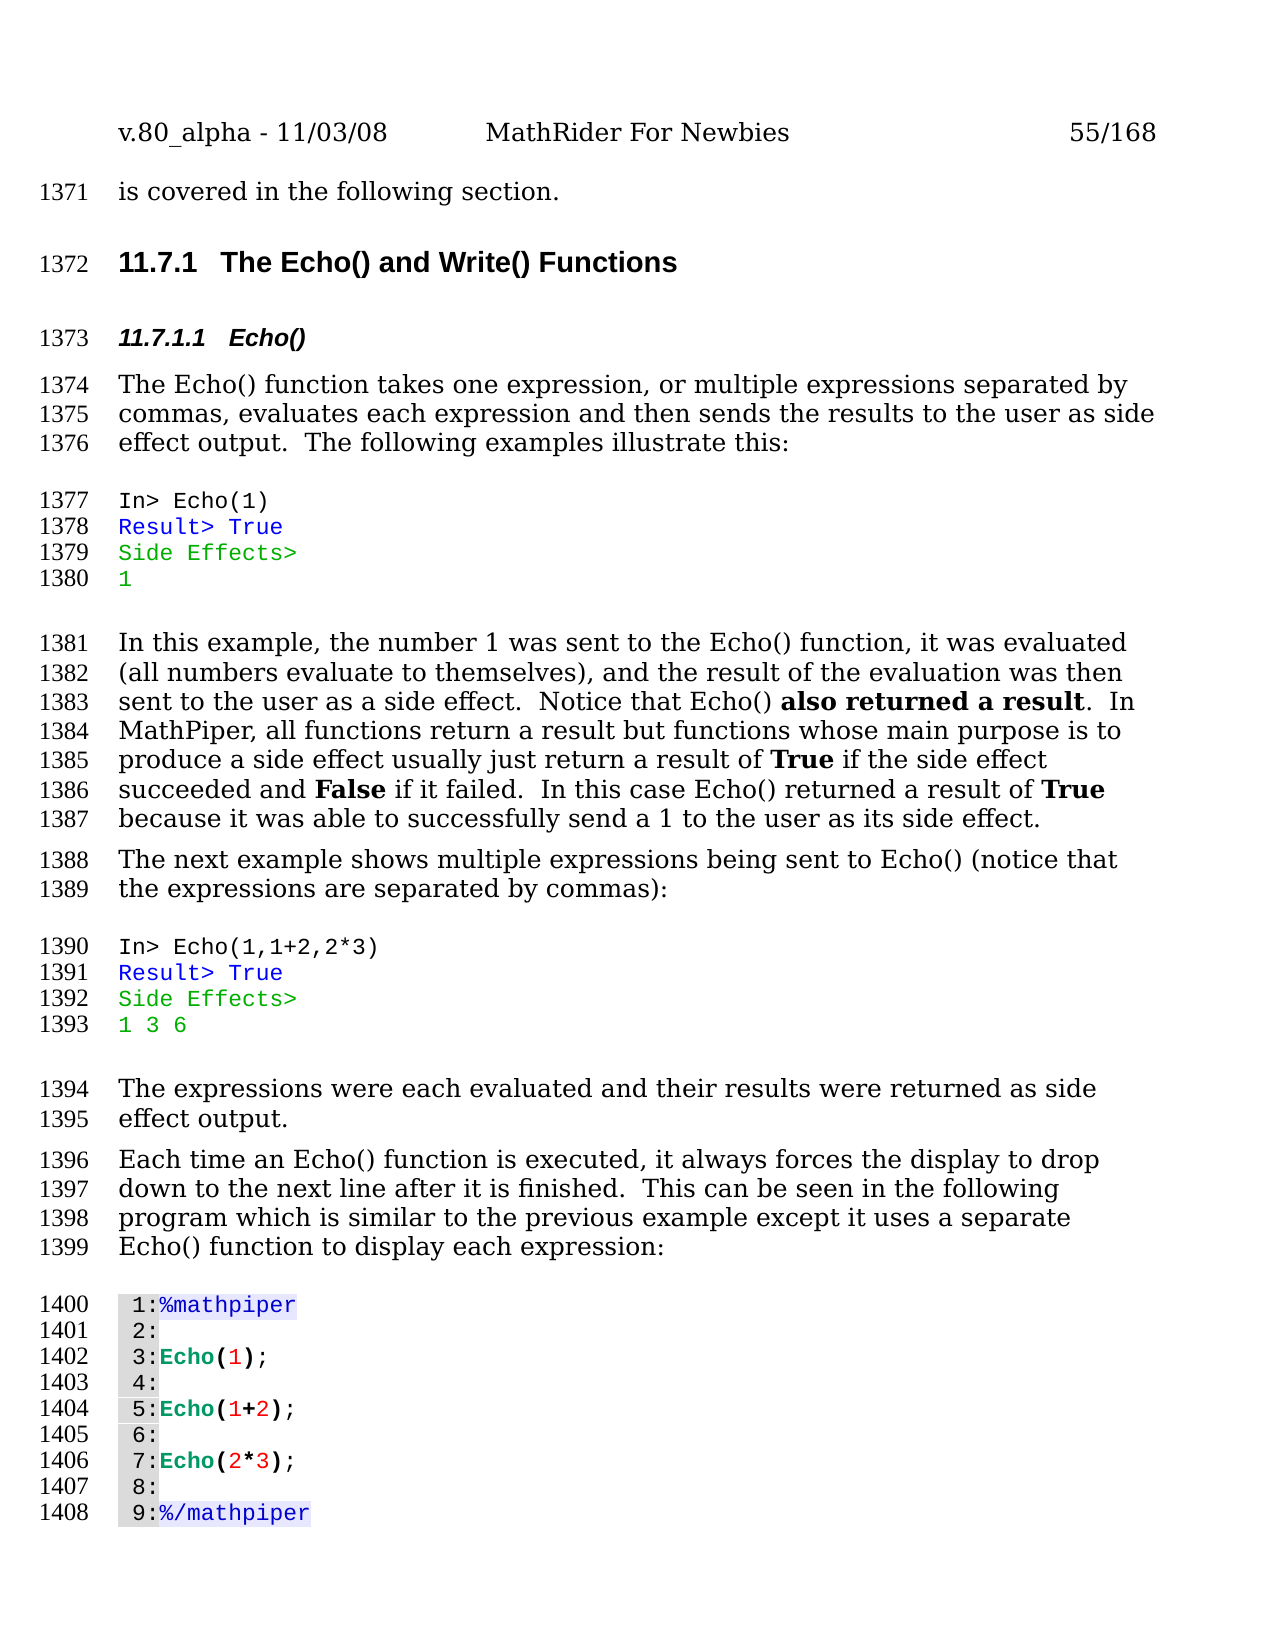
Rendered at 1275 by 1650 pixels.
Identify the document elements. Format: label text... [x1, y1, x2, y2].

text Each time an Echo() function is executed, it always forces the display to drop down to the next line after it is finished. This can be seen in the following program which is similar to the previous example except it uses a separate Echo() function to display each expression: [118, 1145, 1157, 1262]
text 9:%/mathpiper [118, 1501, 1157, 1527]
text 1 3 6 [118, 1013, 1157, 1039]
text Side Effects> [118, 541, 1157, 567]
text The expressions were each evaluated and their results were returned as side effect output. [118, 1075, 1157, 1133]
text 4: [118, 1372, 1157, 1397]
text In> Echo(1) [118, 489, 1157, 516]
text The next example shows multiple expressions being sent to Echo() (notice that the expressions are separated by commas): [118, 845, 1157, 904]
text 7:Echo(2*3); [118, 1449, 1157, 1475]
text The Echo() function takes one expression, or multiple expressions separated by commas, evaluates each expression and then sends the results to the user as side effect output. The following examples illustrate this: [118, 370, 1157, 458]
text In this example, the number 1 was sent to the Echo() function, it was evaluated (all numbers evaluate to themselves), and the result of the evaluation was then sent to the user as a side effect. Notice that Echo() also returned a result. In MathPiper, all functions return a result but functions whose main purpose is to produce a side effect usually just return a result of True if the side effect succeeded and False if it failed. In this case Echo() returned a result of True because it was able to successfully send a 1 to the user as its side effect. [118, 628, 1157, 833]
text Result> True [118, 962, 1157, 988]
text 5:Echo(1+2); [118, 1397, 1157, 1423]
text Result> True [118, 516, 1157, 541]
text Side Effects> [118, 988, 1157, 1013]
text 6: [118, 1423, 1157, 1449]
subtitle Echo() [118, 323, 1157, 352]
text is covered in the following section. [118, 177, 1157, 206]
text 1 [118, 567, 1157, 593]
text In> Echo(1,1+2,2*3) [118, 936, 1157, 962]
text 2: [118, 1320, 1157, 1346]
text 1:%mathpiper [118, 1294, 1157, 1320]
text 8: [118, 1475, 1157, 1501]
text 3:Echo(1); [118, 1346, 1157, 1372]
subtitle The Echo() and Write() Functions [118, 245, 1157, 278]
